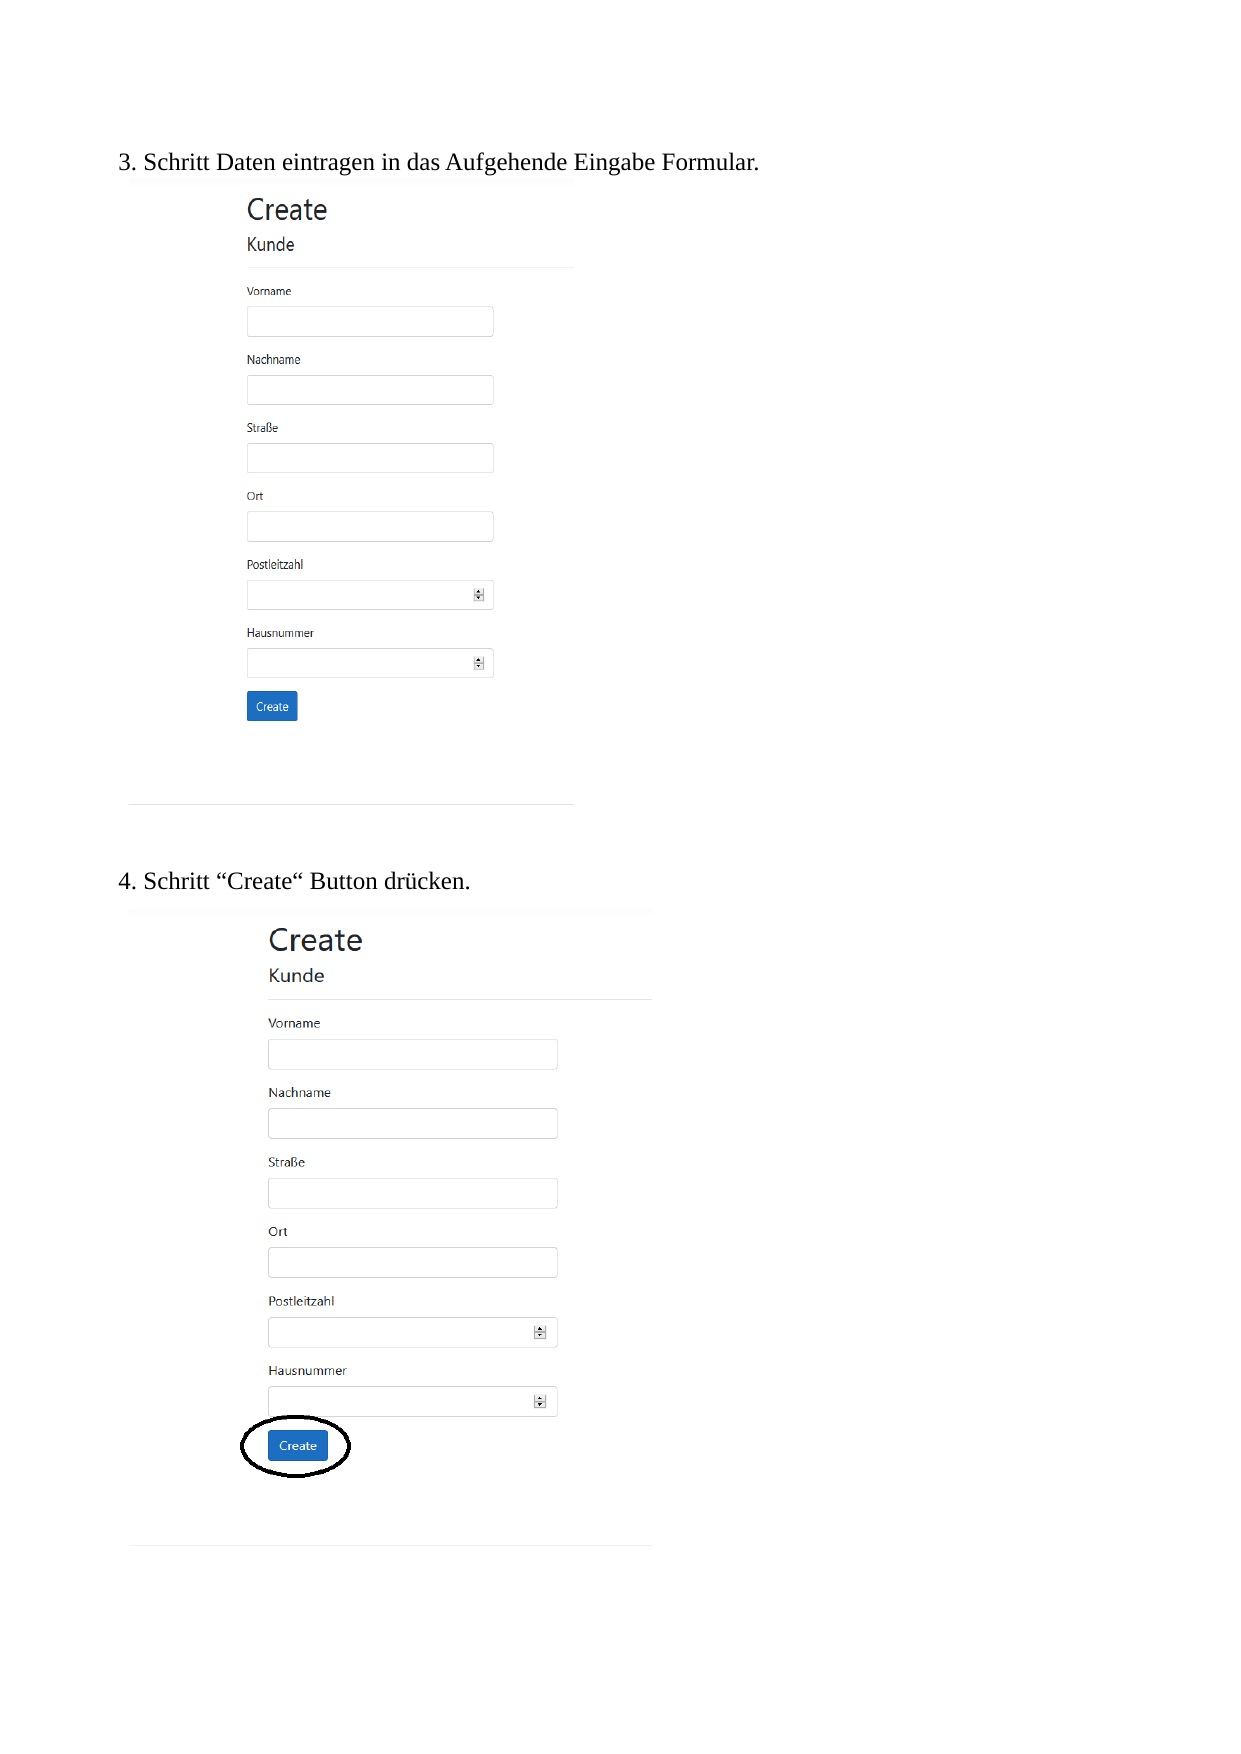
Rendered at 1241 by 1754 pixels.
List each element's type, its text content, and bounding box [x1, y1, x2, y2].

picture [129, 909, 653, 1550]
text 3. Schritt Daten eintragen in das Aufgehende Eingabe Formular. [118, 147, 1122, 176]
picture [128, 179, 574, 809]
text 4. Schritt “Create“ Button drücken. [118, 866, 1122, 895]
